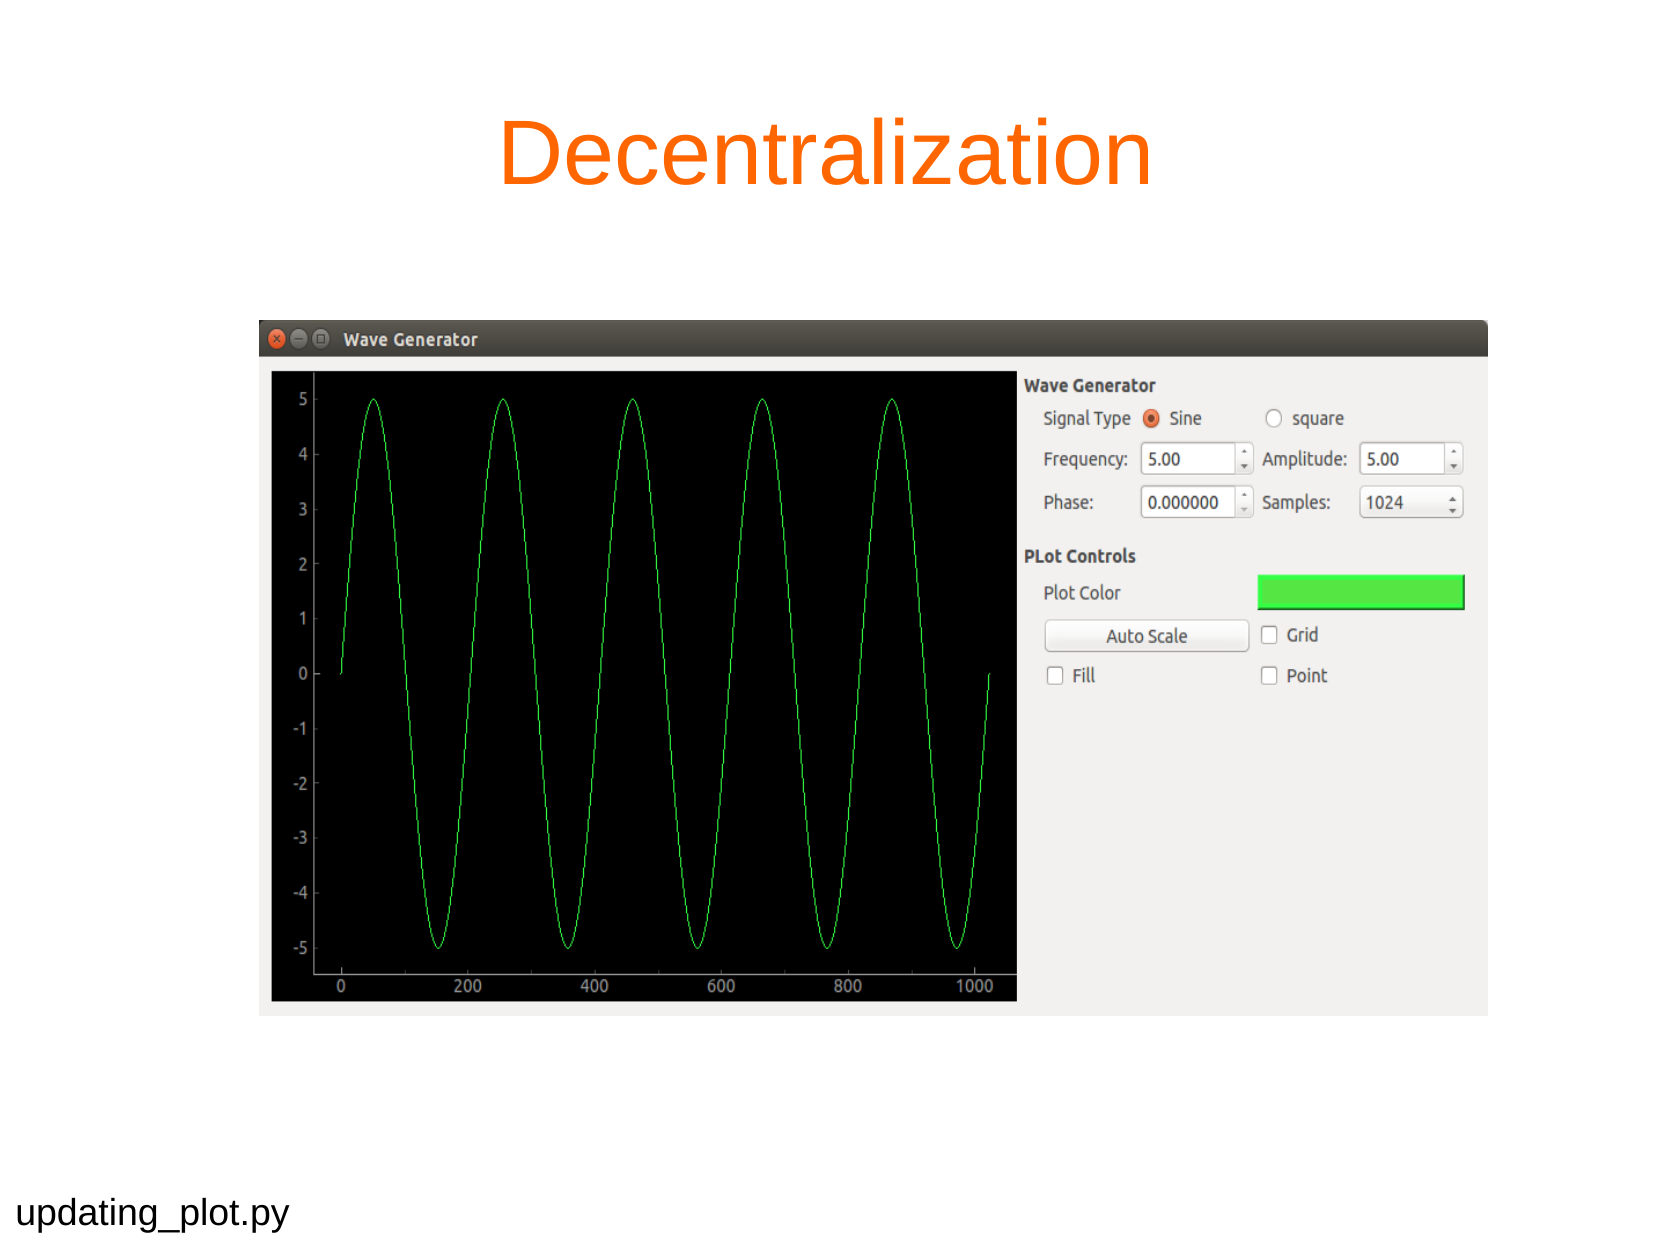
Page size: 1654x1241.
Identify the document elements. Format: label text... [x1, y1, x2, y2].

picture [259, 320, 1488, 1016]
text_box Decentralization [82, 99, 1571, 207]
list [82, 290, 1571, 1109]
text_box updating_plot.py [0, 1184, 568, 1241]
